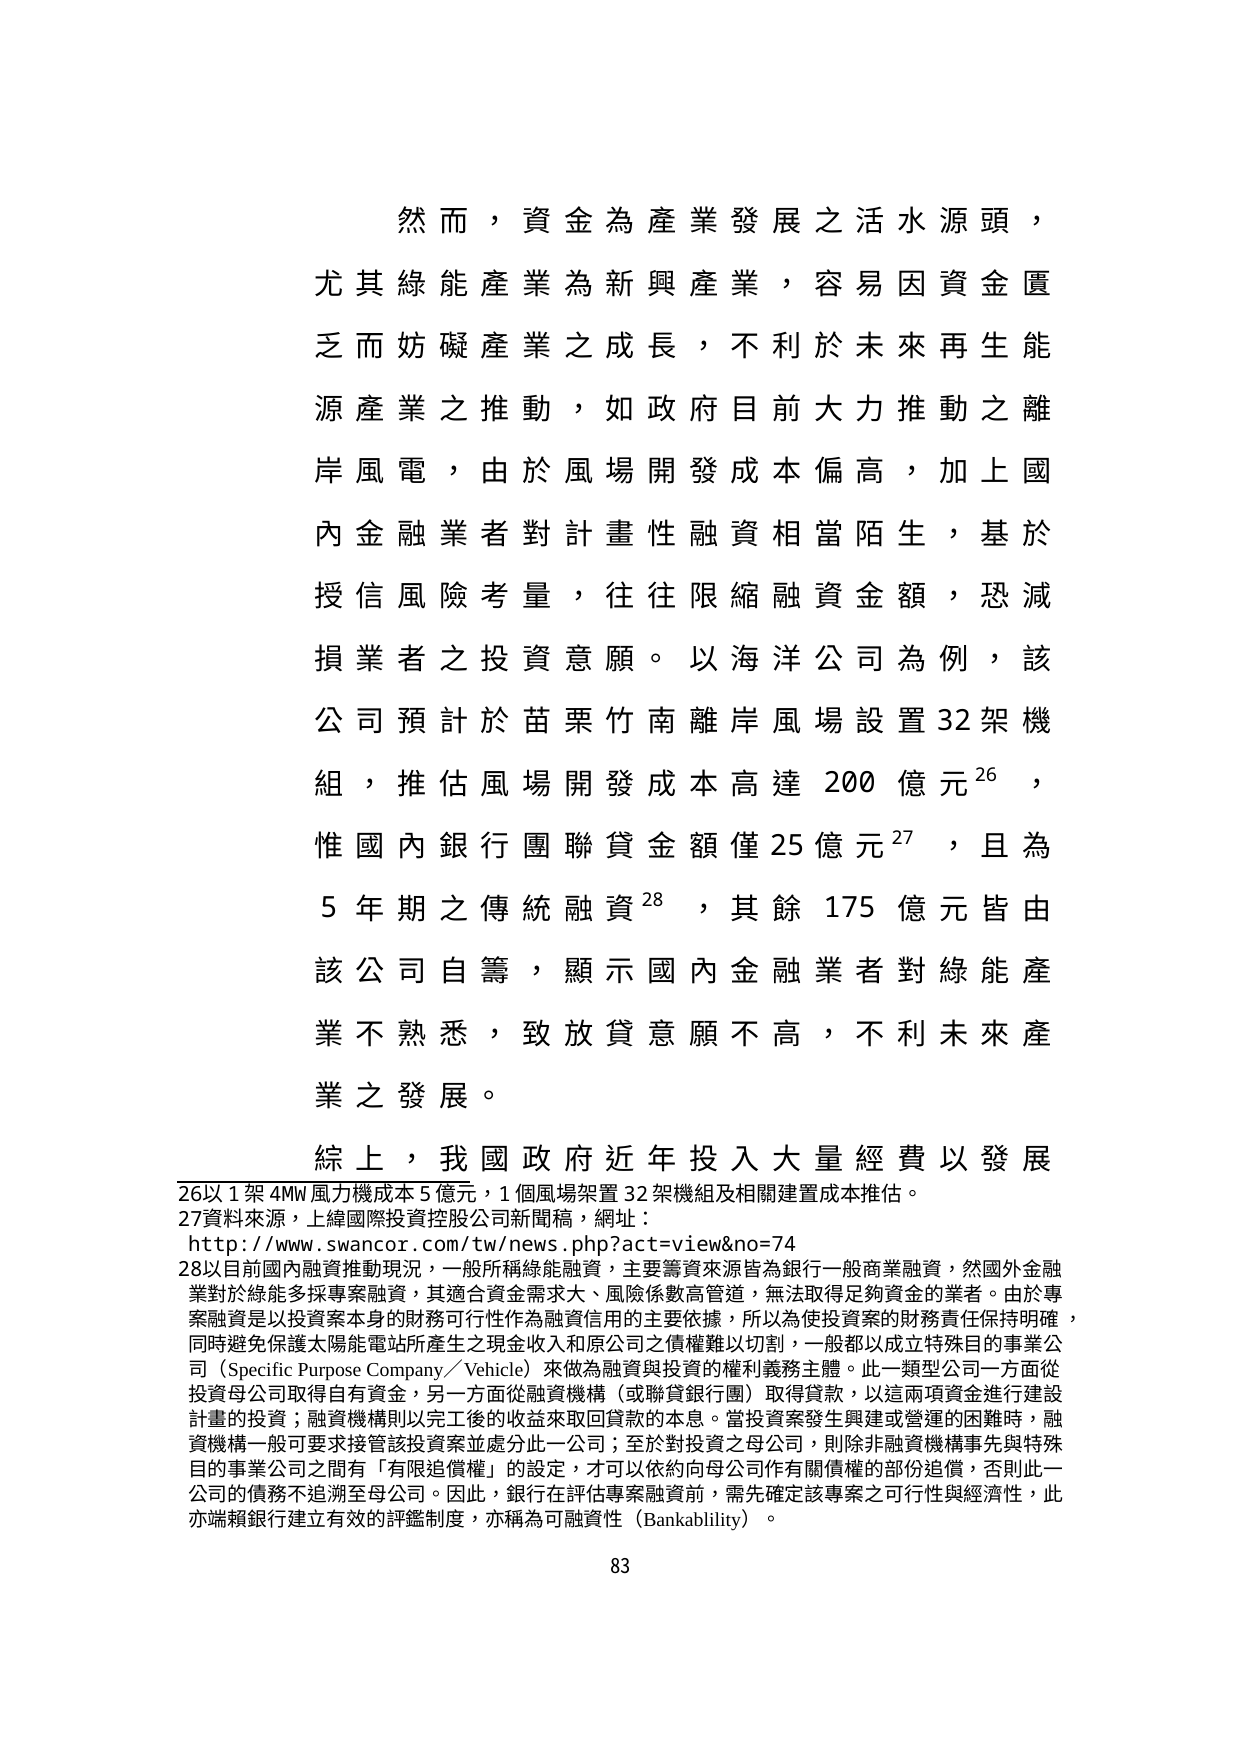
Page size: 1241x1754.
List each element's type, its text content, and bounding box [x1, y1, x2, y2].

text 資料來源，上緯國際投資控股公司新聞稿，網址： http://www.swancor.com/tw/news.php?act=view&no=74 [177, 1207, 1063, 1257]
text 然而，資金為產業發展之活水源頭，尤其綠能產業為新興產業，容易因資金匱乏而妨礙產業之成長，不利於未來再生能源產業之推動，如政府目前大力推動之離岸風電，由於風場開發成本偏高，加上國內金融業者對計畫性融資相當陌生，基於授信風險考量，往往限縮融資金額，恐減損業者之投資意願。以海洋公司為例，該公司預計於苗栗竹南離岸風場設置32架機組，推估風場開發成本高達200億元，惟國內銀行團聯貸金額僅25億元，且為5年期之傳統融資，其餘175億元皆由該公司自籌，顯示國內金融業者對綠能產業不熟悉，致放貸意願不高，不利未來產業之發展。 [301, 177, 1058, 1115]
text 綜上，我國政府近年投入大量經費以發展 [242, 1115, 1058, 1177]
text 以1架4MW風力機成本5億元，1個風場架置32架機組及相關建置成本推估。 [177, 1182, 1063, 1207]
text 以目前國內融資推動現況，一般所稱綠能融資，主要籌資來源皆為銀行一般商業融資，然國外金融業對於綠能多採專案融資，其適合資金需求大、風險係數高管道，無法取得足夠資金的業者。由於專案融資是以投資案本身的財務可行性作為融資信用的主要依據，所以為使投資案的財務責任保持明確，同時避免保護太陽能電站所產生之現金收入和原公司之債權難以切割，一般都以成立特殊目的事業公司（Specific Purpose Company／Vehicle）來做為融資與投資的權利義務主體。此一類型公司一方面從投資母公司取得自有資金，另一方面從融資機構（或聯貸銀行團）取得貸款，以這兩項資金進行建設計畫的投資；融資機構則以完工後的收益來取回貸款的本息。當投資案發生興建或營運的困難時，融資機構一般可要求接管該投資案並處分此一公司；至於對投資之母公司，則除非融資機構事先與特殊目的事業公司之間有「有限追償權」的設定，才可以依約向母公司作有關債權的部份追償，否則此一公司的債務不追溯至母公司。因此，銀行在評估專案融資前，需先確定該專案之可行性與經濟性，此亦端賴銀行建立有效的評鑑制度，亦稱為可融資性（Bankablility）。 [177, 1257, 1063, 1532]
